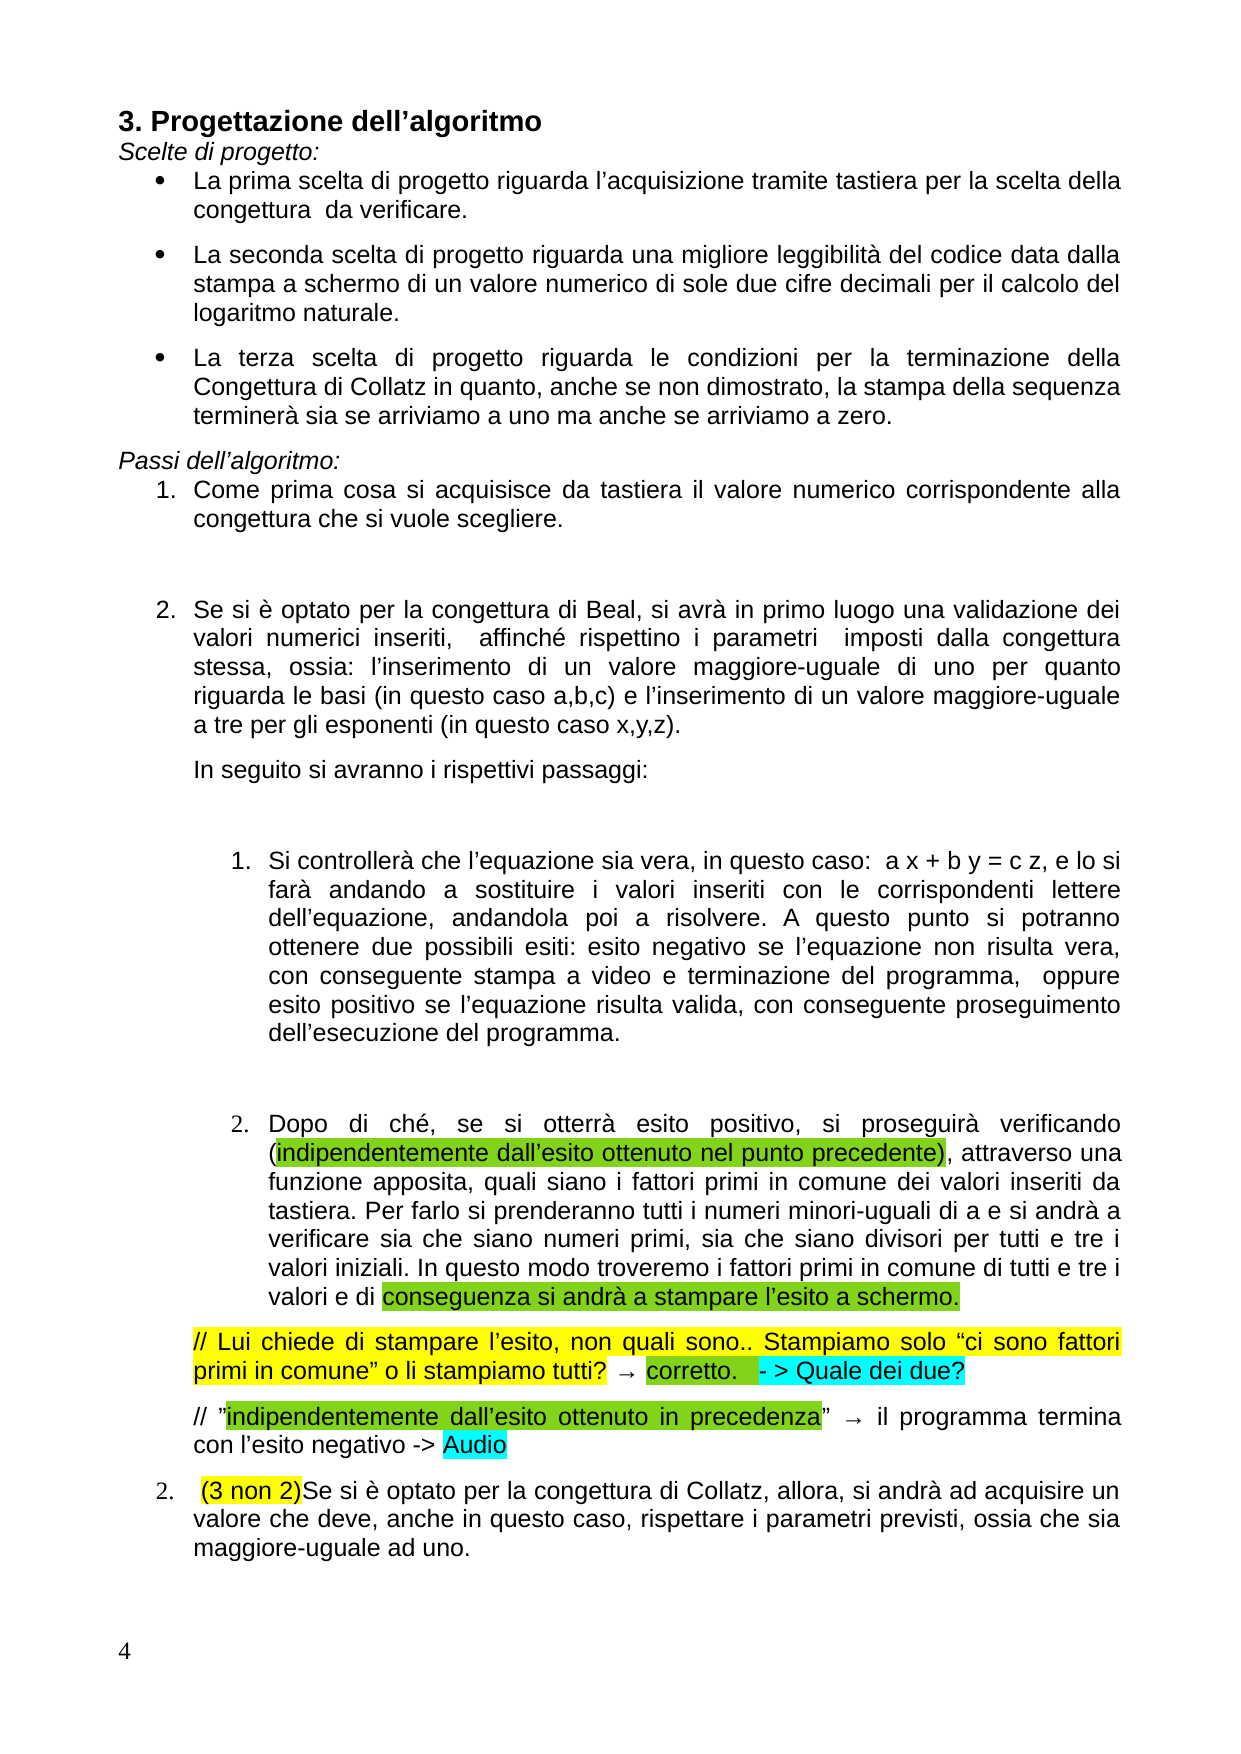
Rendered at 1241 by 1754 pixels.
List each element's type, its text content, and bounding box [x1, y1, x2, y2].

list Dopo di ché, se si otterrà esito positivo, si proseguirà verificando (indipendentemente dall’esito ottenuto nel punto precedente), attraverso una funzione apposita, quali siano i fattori primi in comune dei valori inseriti da tastiera. Per farlo si prenderanno tutti i numeri minori-uguali di a e si andrà a verificare sia che siano numeri primi, sia che siano divisori per tutti e tre i valori iniziali. In questo modo troveremo i fattori primi in comune di tutti e tre i valori e di conseguenza si andrà a stampare l’esito a schermo. [231, 1109, 1122, 1311]
list Come prima cosa si acquisisce da tastiera il valore numerico corrispondente alla congettura che si vuole scegliere. [156, 475, 1122, 533]
list La seconda scelta di progetto riguarda una migliore leggibilità del codice data dalla stampa a schermo di un valore numerico di sole due cifre decimali per il calcolo del logaritmo naturale. [156, 240, 1122, 327]
text // ”indipendentemente dall’esito ottenuto in precedenza” → il programma termina con l’esito negativo -> Audio [193, 1401, 1122, 1459]
text Scelte di progetto: [118, 137, 1122, 166]
list (3 non 2)Se si è optato per la congettura di Collatz, allora, si andrà ad acquisire un valore che deve, anche in questo caso, rispettare i parametri previsti, ossia che sia maggiore-uguale ad uno. [156, 1476, 1122, 1562]
list La prima scelta di progetto riguarda l’acquisizione tramite tastiera per la scelta della congettura da verificare. [156, 166, 1122, 224]
text 3. Progettazione dell’algoritmo [118, 104, 1122, 137]
text Passi dell’algoritmo: [118, 446, 1122, 475]
text In seguito si avranno i rispettivi passaggi: [193, 755, 1122, 784]
list Si controllerà che l’equazione sia vera, in questo caso: a x + b y = c z, e lo si farà andando a sostituire i valori inseriti con le corrispondenti lettere dell’equazione, andandola poi a risolvere. A questo punto si potranno ottenere due possibili esiti: esito negativo se l’equazione non risulta vera, con conseguente stampa a video e terminazione del programma, oppure esito positivo se l’equazione risulta valida, con conseguente proseguimento dell’esecuzione del programma. [231, 846, 1122, 1047]
list Se si è optato per la congettura di Beal, si avrà in primo luogo una validazione dei valori numerici inseriti, affinché rispettino i parametri imposti dalla congettura stessa, ossia: l’inserimento di un valore maggiore-uguale di uno per quanto riguarda le basi (in questo caso a,b,c) e l’inserimento di un valore maggiore-uguale a tre per gli esponenti (in questo caso x,y,z). [156, 595, 1122, 738]
text // Lui chiede di stampare l’esito, non quali sono.. Stampiamo solo “ci sono fattori primi in comune” o li stampiamo tutti? → corretto. - > Quale dei due? [193, 1327, 1122, 1385]
list La terza scelta di progetto riguarda le condizioni per la terminazione della Congettura di Collatz in quanto, anche se non dimostrato, la stampa della sequenza terminerà sia se arriviamo a uno ma anche se arriviamo a zero. [156, 343, 1122, 430]
